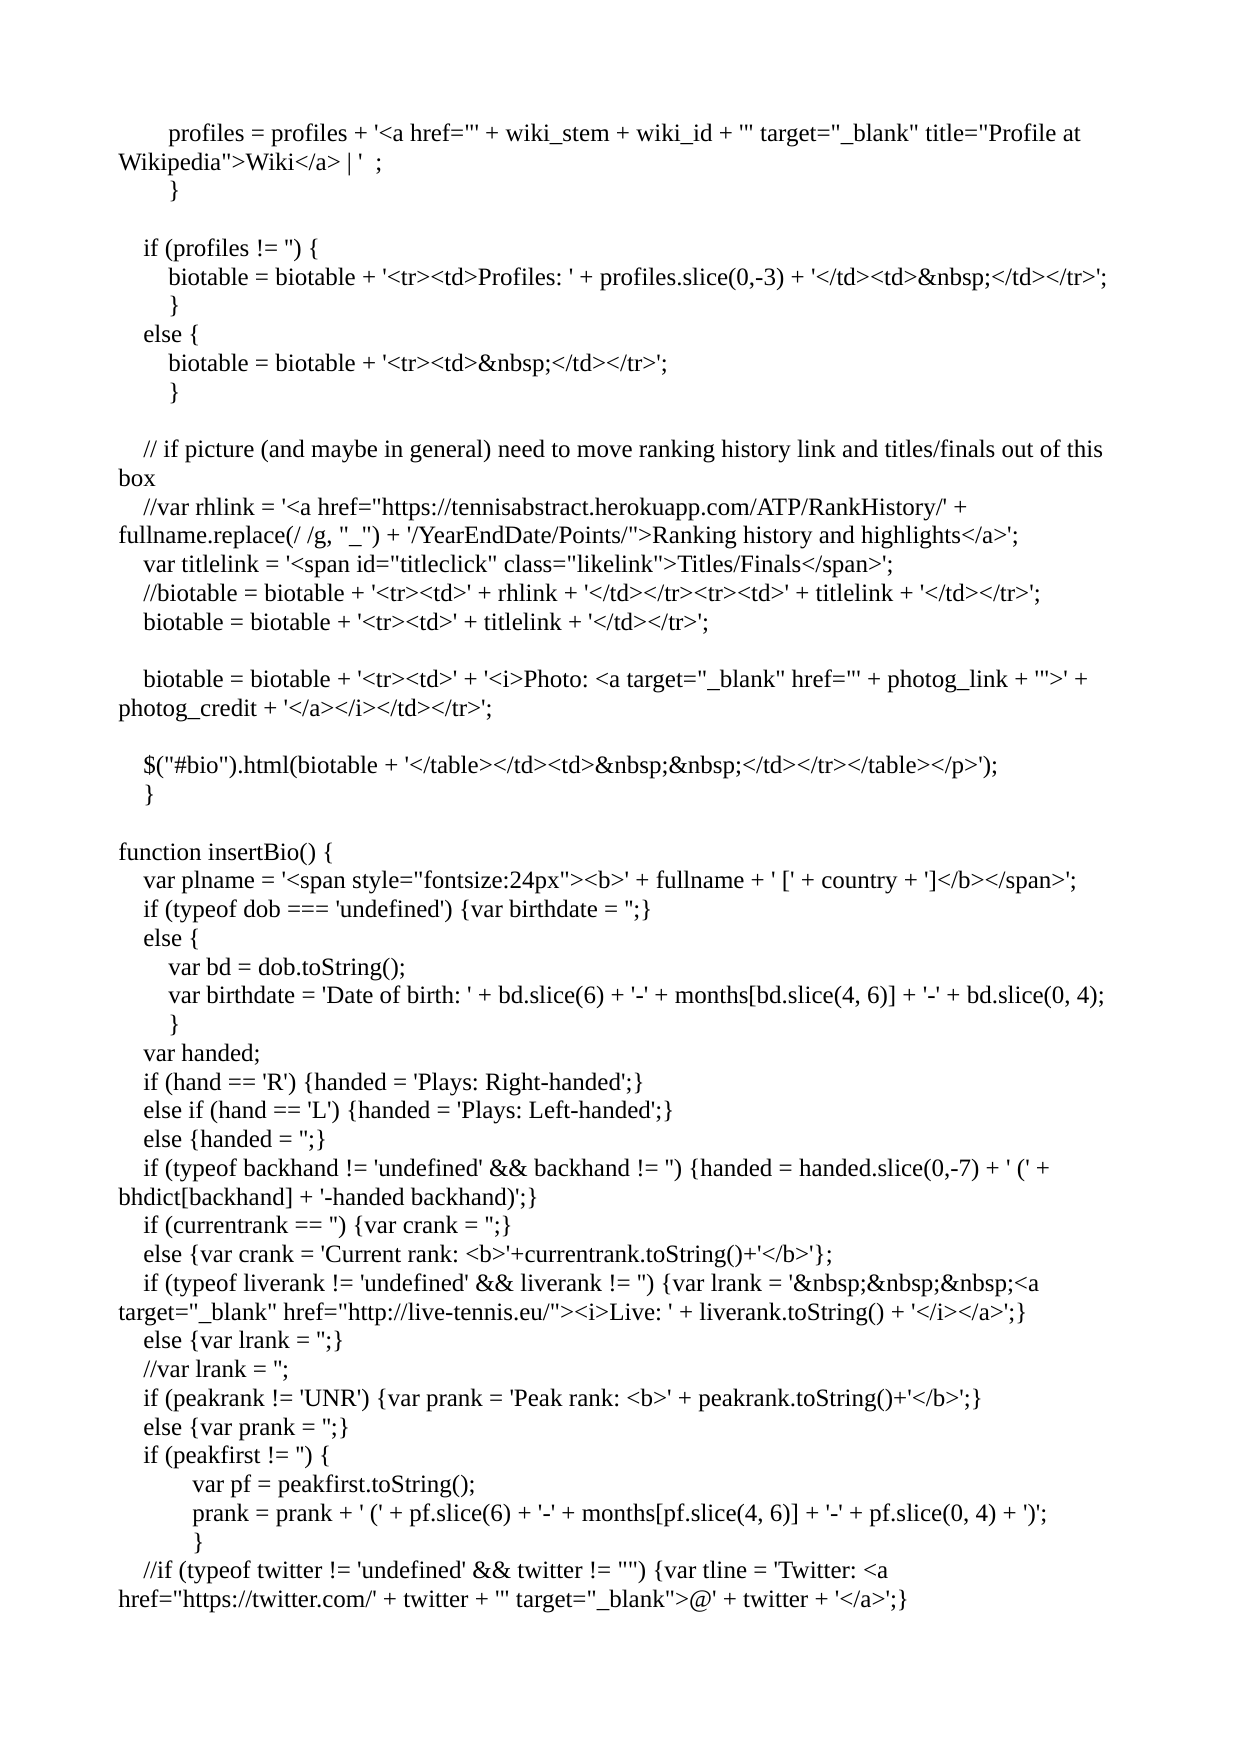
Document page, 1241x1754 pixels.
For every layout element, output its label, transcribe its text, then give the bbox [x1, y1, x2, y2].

text } [118, 779, 1122, 808]
text profiles = profiles + '<a href="' + wiki_stem + wiki_id + '" target="_blank" title="Profile at Wikipedia">Wiki</a> | ' ; [118, 118, 1122, 176]
text else {var lrank = '';} [118, 1326, 1122, 1354]
text else {handed = '';} [118, 1124, 1122, 1153]
text //var rhlink = '<a href="https://tennisabstract.herokuapp.com/ATP/RankHistory/' + fullname.replace(/ /g, "_") + '/YearEndDate/Points/">Ranking history and highlights</a>'; [118, 492, 1122, 549]
text } [118, 1527, 1122, 1556]
text //if (typeof twitter != 'undefined' && twitter != "") {var tline = 'Twitter: <a href="https://twitter.com/' + twitter + '" target="_blank">@' + twitter + '</a>';} [118, 1556, 1122, 1613]
text if (profiles != '') { [118, 233, 1122, 262]
text if (typeof dob === 'undefined') {var birthdate = '';} [118, 894, 1122, 923]
text biotable = biotable + '<tr><td>Profiles: ' + profiles.slice(0,-3) + '</td><td>&nbsp;</td></tr>'; [118, 262, 1122, 291]
text biotable = biotable + '<tr><td>' + titlelink + '</td></tr>'; [118, 607, 1122, 636]
text biotable = biotable + '<tr><td>&nbsp;</td></tr>'; [118, 348, 1122, 377]
text //biotable = biotable + '<tr><td>' + rhlink + '</td></tr><tr><td>' + titlelink + '</td></tr>'; [118, 578, 1122, 607]
text else { [118, 319, 1122, 348]
text else { [118, 923, 1122, 952]
text } [118, 377, 1122, 406]
text var birthdate = 'Date of birth: ' + bd.slice(6) + '-' + months[bd.slice(4, 6)] + '-' + bd.slice(0, 4); [118, 981, 1122, 1009]
text if (typeof backhand != 'undefined' && backhand != '') {handed = handed.slice(0,-7) + ' (' + bhdict[backhand] + '-handed backhand)';} [118, 1153, 1122, 1211]
text biotable = biotable + '<tr><td>' + '<i>Photo: <a target="_blank" href="' + photog_link + '">' + photog_credit + '</a></i></td></tr>'; [118, 664, 1122, 722]
text var plname = '<span style="fontsize:24px"><b>' + fullname + ' [' + country + ']</b></span>'; [118, 866, 1122, 894]
text var bd = dob.toString(); [118, 952, 1122, 981]
text } [118, 1009, 1122, 1038]
text var titlelink = '<span id="titleclick" class="likelink">Titles/Finals</span>'; [118, 549, 1122, 578]
text if (peakrank != 'UNR') {var prank = 'Peak rank: <b>' + peakrank.toString()+'</b>';} [118, 1383, 1122, 1412]
text else {var prank = '';} [118, 1412, 1122, 1441]
text prank = prank + ' (' + pf.slice(6) + '-' + months[pf.slice(4, 6)] + '-' + pf.slice(0, 4) + ')'; [118, 1498, 1122, 1527]
text var handed; [118, 1038, 1122, 1067]
text else if (hand == 'L') {handed = 'Plays: Left-handed';} [118, 1096, 1122, 1124]
text else {var crank = 'Current rank: <b>'+currentrank.toString()+'</b>'}; [118, 1239, 1122, 1268]
text $("#bio").html(biotable + '</table></td><td>&nbsp;&nbsp;</td></tr></table></p>'); [118, 751, 1122, 779]
text if (hand == 'R') {handed = 'Plays: Right-handed';} [118, 1067, 1122, 1096]
text //var lrank = ''; [118, 1354, 1122, 1383]
text if (currentrank == '') {var crank = '';} [118, 1211, 1122, 1239]
text if (peakfirst != '') { [118, 1441, 1122, 1469]
text var pf = peakfirst.toString(); [118, 1469, 1122, 1498]
text } [118, 176, 1122, 204]
text function insertBio() { [118, 837, 1122, 866]
text if (typeof liverank != 'undefined' && liverank != '') {var lrank = '&nbsp;&nbsp;&nbsp;<a target="_blank" href="http://live-tennis.eu/"><i>Live: ' + liverank.toString() + '</i></a>';} [118, 1268, 1122, 1326]
text // if picture (and maybe in general) need to move ranking history link and titles/finals out of this box [118, 434, 1122, 492]
text } [118, 291, 1122, 319]
